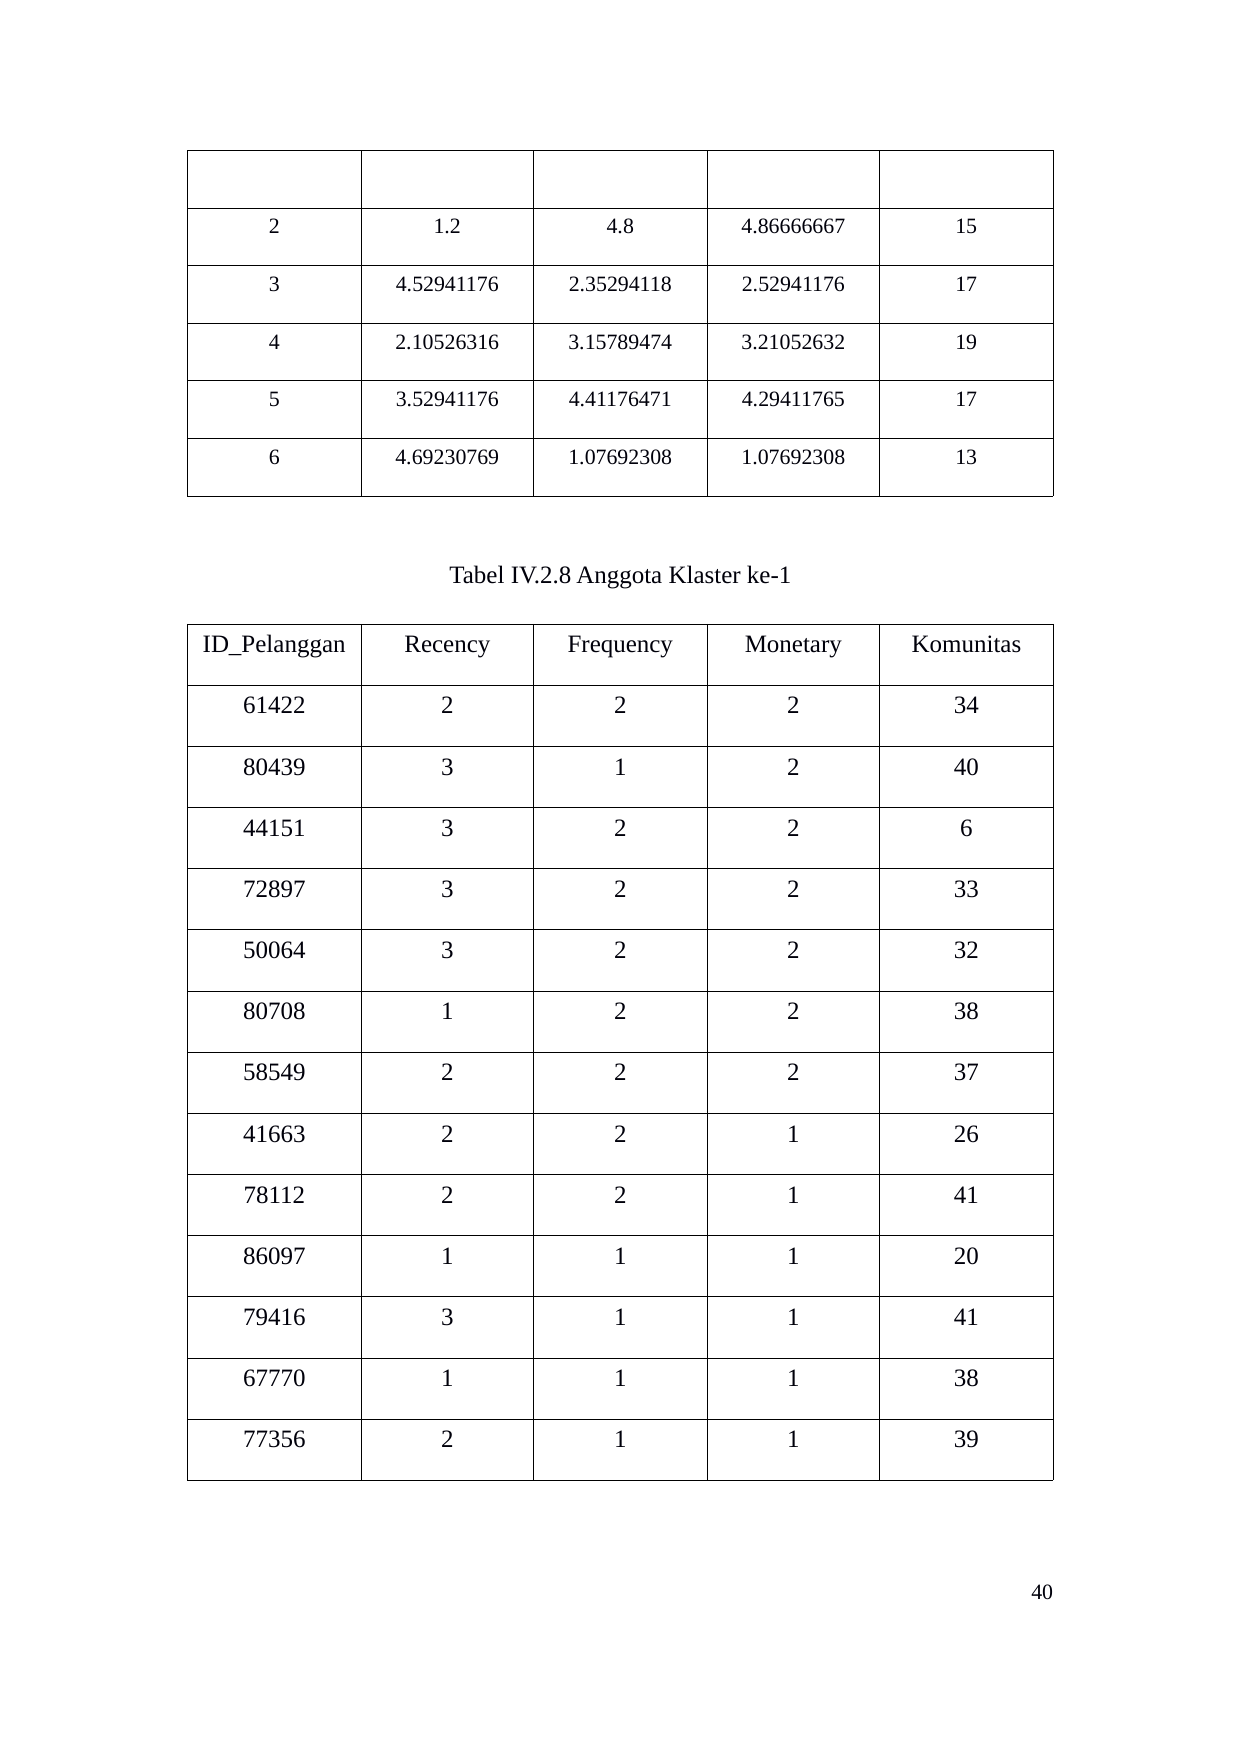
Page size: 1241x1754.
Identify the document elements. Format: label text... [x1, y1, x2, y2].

table_cell [188, 151, 361, 208]
table_cell 2 [534, 686, 707, 746]
table_cell 4.29411765 [708, 381, 879, 438]
table_cell 72897 [188, 869, 361, 929]
table_cell 34 [880, 686, 1053, 746]
table_cell 80439 [188, 747, 361, 807]
table_cell 17 [880, 381, 1053, 438]
table_header Frequency [534, 625, 707, 685]
table_cell 41 [880, 1297, 1053, 1357]
table_cell 1 [362, 1359, 533, 1418]
table_cell 61422 [188, 686, 361, 746]
table_cell 33 [880, 869, 1053, 929]
table_cell 4.8 [534, 209, 707, 265]
table_cell 2 [362, 1053, 533, 1113]
table_cell 2 [534, 1053, 707, 1113]
table_cell 3.52941176 [362, 381, 533, 438]
table_cell 2 [534, 808, 707, 868]
table_cell 4.52941176 [362, 266, 533, 323]
table_cell 1 [708, 1175, 879, 1235]
table_cell 2 [534, 930, 707, 991]
table_cell 58549 [188, 1053, 361, 1113]
table_cell [880, 151, 1053, 208]
table_cell [362, 151, 533, 208]
table_cell [708, 151, 879, 208]
table_cell 6 [880, 808, 1053, 868]
table_cell 1 [708, 1297, 879, 1357]
table_cell 2 [708, 869, 879, 929]
table_cell 1 [362, 992, 533, 1052]
table_cell 1 [534, 1236, 707, 1296]
table_cell 1 [534, 747, 707, 807]
table_cell 2 [188, 209, 361, 265]
table_cell 1 [534, 1297, 707, 1357]
text Tabel IV.2.8 Anggota Klaster ke-1 [187, 560, 1053, 588]
table_cell 2 [708, 992, 879, 1052]
table_cell 79416 [188, 1297, 361, 1357]
table_cell 67770 [188, 1359, 361, 1418]
table_cell 2 [362, 1114, 533, 1174]
table_cell 44151 [188, 808, 361, 868]
table_cell 1 [534, 1359, 707, 1418]
table_cell 4 [188, 324, 361, 380]
table_cell 1.07692308 [534, 439, 707, 496]
table_cell 39 [880, 1420, 1053, 1480]
table_cell 41663 [188, 1114, 361, 1174]
table_cell 38 [880, 992, 1053, 1052]
table_cell 1 [708, 1420, 879, 1480]
table_cell 26 [880, 1114, 1053, 1174]
table_cell 2.10526316 [362, 324, 533, 380]
table_cell 6 [188, 439, 361, 496]
table_cell 1 [708, 1236, 879, 1296]
table_cell 2 [708, 808, 879, 868]
table_cell 37 [880, 1053, 1053, 1113]
table_cell 3 [362, 930, 533, 991]
table_cell 2.35294118 [534, 266, 707, 323]
table_cell 2.52941176 [708, 266, 879, 323]
table_cell 2 [534, 869, 707, 929]
table_cell 2 [362, 686, 533, 746]
table_cell 4.41176471 [534, 381, 707, 438]
table_cell 1.07692308 [708, 439, 879, 496]
table_header Recency [362, 625, 533, 685]
table_cell 78112 [188, 1175, 361, 1235]
table_cell 17 [880, 266, 1053, 323]
table_cell 3 [188, 266, 361, 323]
table_cell 2 [708, 686, 879, 746]
table_cell 15 [880, 209, 1053, 265]
table_cell 4.86666667 [708, 209, 879, 265]
table_cell 1 [708, 1114, 879, 1174]
table_header ID_Pelanggan [188, 625, 361, 685]
table_cell 3 [362, 747, 533, 807]
table_cell 1 [708, 1359, 879, 1418]
table_cell 3 [362, 808, 533, 868]
table_cell 3.15789474 [534, 324, 707, 380]
table_cell 40 [880, 747, 1053, 807]
table_cell 13 [880, 439, 1053, 496]
table_cell 1.2 [362, 209, 533, 265]
table_cell 2 [362, 1175, 533, 1235]
table_cell 2 [534, 1114, 707, 1174]
table_cell 1 [534, 1420, 707, 1480]
table_cell 2 [362, 1420, 533, 1480]
table_header Monetary [708, 625, 879, 685]
table_cell 2 [708, 747, 879, 807]
table_cell 2 [534, 1175, 707, 1235]
table_cell 5 [188, 381, 361, 438]
table_cell 2 [708, 1053, 879, 1113]
table_header Komunitas [880, 625, 1053, 685]
table_cell 41 [880, 1175, 1053, 1235]
table_cell 3 [362, 1297, 533, 1357]
table_cell 2 [534, 992, 707, 1052]
table_cell 32 [880, 930, 1053, 991]
table_cell 2 [708, 930, 879, 991]
table_cell 38 [880, 1359, 1053, 1418]
table_cell 77356 [188, 1420, 361, 1480]
table_cell 1 [362, 1236, 533, 1296]
table_cell 50064 [188, 930, 361, 991]
table_cell 4.69230769 [362, 439, 533, 496]
table_cell 3.21052632 [708, 324, 879, 380]
table_cell 86097 [188, 1236, 361, 1296]
table_cell 3 [362, 869, 533, 929]
table_cell 19 [880, 324, 1053, 380]
table_cell [534, 151, 707, 208]
table_cell 20 [880, 1236, 1053, 1296]
table_cell 80708 [188, 992, 361, 1052]
